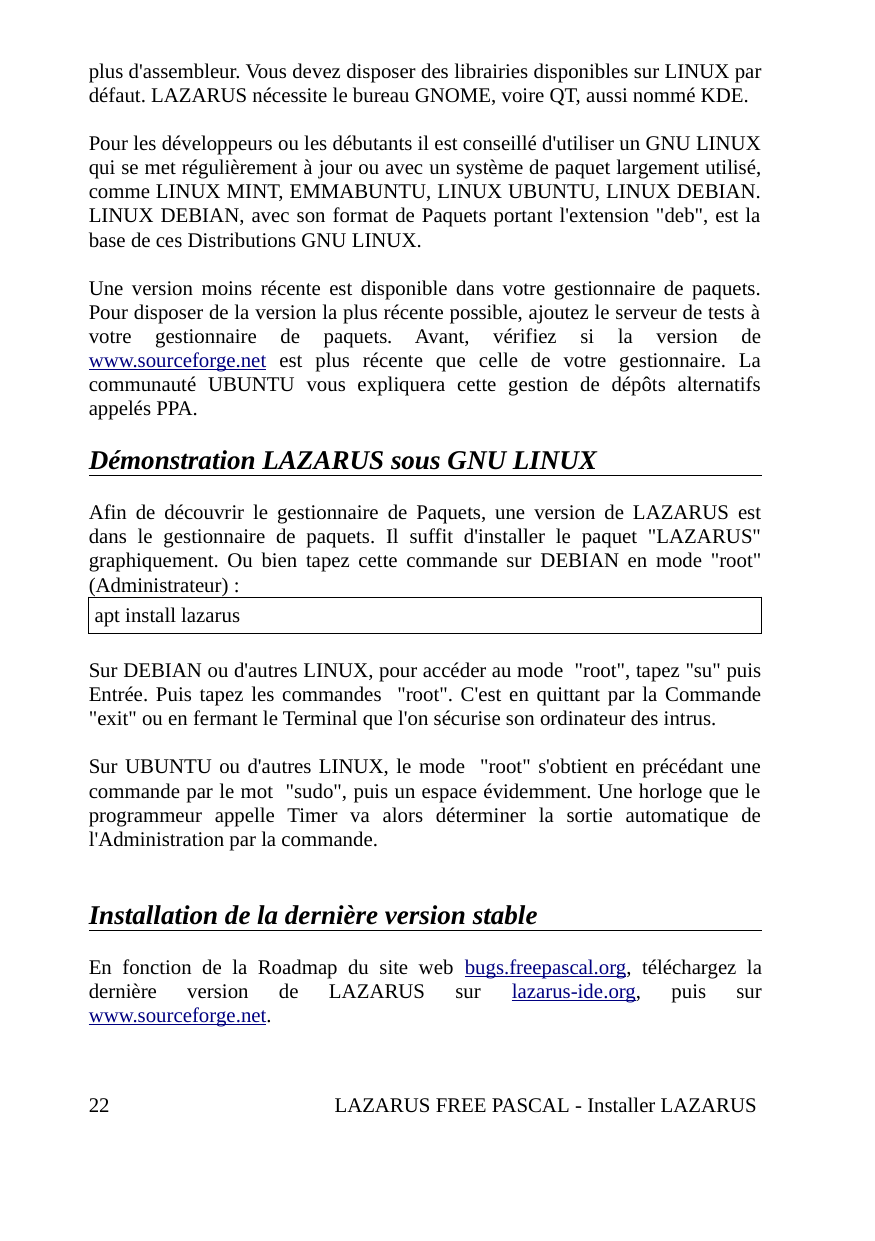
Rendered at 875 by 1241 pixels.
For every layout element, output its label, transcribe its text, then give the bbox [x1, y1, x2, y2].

text plus d'assembleur. Vous devez disposer des librairies disponibles sur LINUX par défaut. LAZARUS nécessite le bureau GNOME, voire QT, aussi nommé KDE. [88, 59, 762, 107]
text Sur UBUNTU ou d'autres LINUX, le mode "root" s'obtient en précédant une commande par le mot "sudo", puis un espace évidemment. Une horloge que le programmeur appelle Timer va alors déterminer la sortie automatique de l'Administration par la commande. [88, 754, 762, 851]
subtitle Démonstration LAZARUS sous GNU LINUX [88, 444, 762, 476]
text Afin de découvrir le gestionnaire de Paquets, une version de LAZARUS est dans le gestionnaire de paquets. Il suffit d'installer le paquet "LAZARUS" graphiquement. Ou bien tapez cette commande sur DEBIAN en mode "root" (Administrateur) : [88, 500, 762, 597]
text Une version moins récente est disponible dans votre gestionnaire de paquets. Pour disposer de la version la plus récente possible, ajoutez le serveur de tests à votre gestionnaire de paquets. Avant, vérifiez si la version de www.sourceforge.net est plus récente que celle de votre gestionnaire. La communauté UBUNTU vous expliquera cette gestion de dépôts alternatifs appelés PPA. [88, 276, 762, 420]
text Pour les développeurs ou les débutants il est conseillé d'utiliser un GNU LINUX qui se met régulièrement à jour ou avec un système de paquet largement utilisé, comme LINUX MINT, EMMABUNTU, LINUX UBUNTU, LINUX DEBIAN. LINUX DEBIAN, avec son format de Paquets portant l'extension "deb", est la base de ces Distributions GNU LINUX. [88, 131, 762, 252]
text En fonction de la Roadmap du site web bugs.freepascal.org, téléchargez la dernière version de LAZARUS sur lazarus-ide.org, puis sur www.sourceforge.net. [88, 955, 762, 1027]
table_header apt install lazarus [89, 598, 761, 633]
text Sur DEBIAN ou d'autres LINUX, pour accéder au mode "root", tapez "su" puis Entrée. Puis tapez les commandes "root". C'est en quittant par la Commande "exit" ou en fermant le Terminal que l'on sécurise son ordinateur des intrus. [88, 658, 762, 730]
subtitle Installation de la dernière version stable [88, 899, 762, 931]
